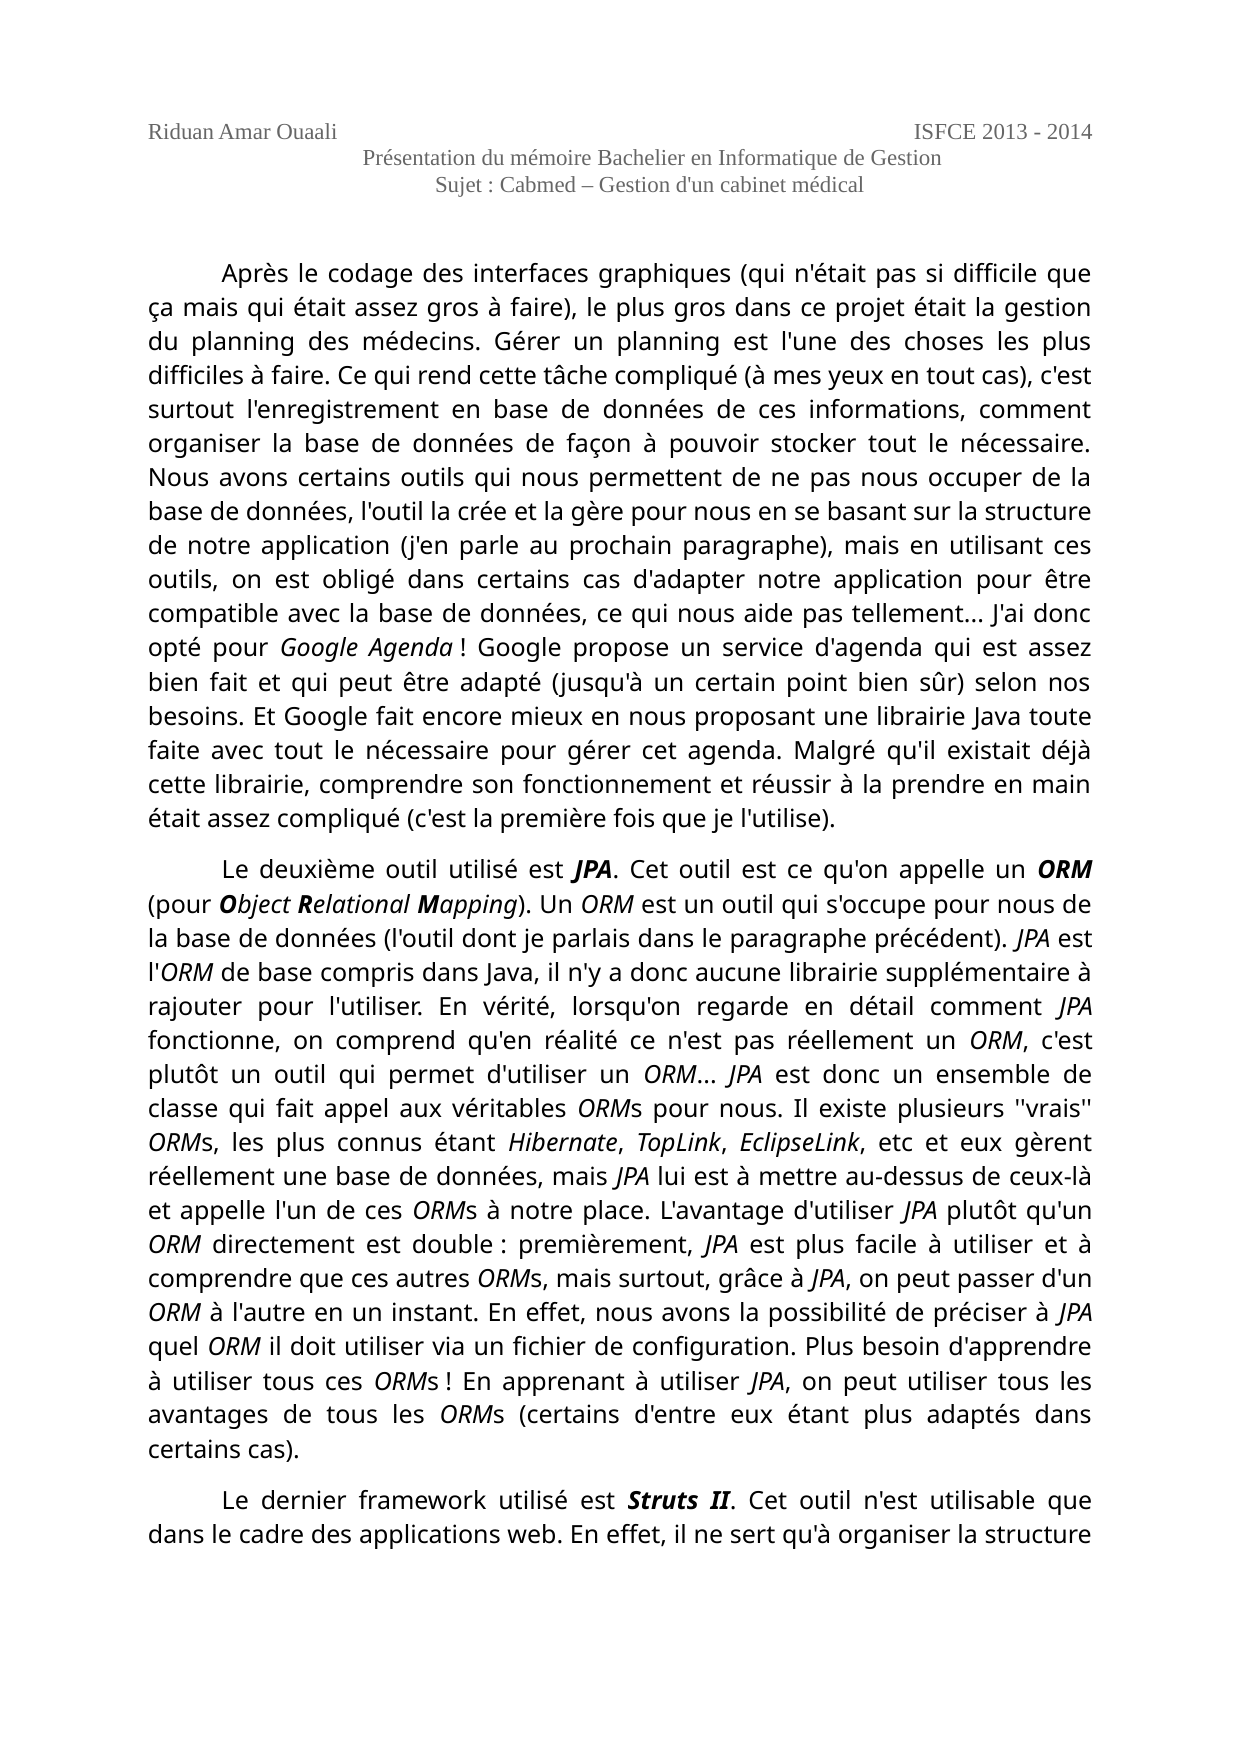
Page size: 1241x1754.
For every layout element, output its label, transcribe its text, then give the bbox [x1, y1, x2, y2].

text Le deuxième outil utilisé est JPA. Cet outil est ce qu'on appelle un ORM (pour Object Relational Mapping). Un ORM est un outil qui s'occupe pour nous de la base de données (l'outil dont je parlais dans le paragraphe précédent). JPA est l'ORM de base compris dans Java, il n'y a donc aucune librairie supplémentaire à rajouter pour l'utiliser. En vérité, lorsqu'on regarde en détail comment JPA fonctionne, on comprend qu'en réalité ce n'est pas réellement un ORM, c'est plutôt un outil qui permet d'utiliser un ORM... JPA est donc un ensemble de classe qui fait appel aux véritables ORMs pour nous. Il existe plusieurs ''vrais'' ORMs, les plus connus étant Hibernate, TopLink, EclipseLink, etc et eux gèrent réellement une base de données, mais JPA lui est à mettre au-dessus de ceux-là et appelle l'un de ces ORMs à notre place. L'avantage d'utiliser JPA plutôt qu'un ORM directement est double : premièrement, JPA est plus facile à utiliser et à comprendre que ces autres ORMs, mais surtout, grâce à JPA, on peut passer d'un ORM à l'autre en un instant. En effet, nous avons la possibilité de préciser à JPA quel ORM il doit utiliser via un fichier de configuration. Plus besoin d'apprendre à utiliser tous ces ORMs ! En apprenant à utiliser JPA, on peut utiliser tous les avantages de tous les ORMs (certains d'entre eux étant plus adaptés dans certains cas). [148, 852, 1093, 1465]
text Le dernier framework utilisé est Struts II. Cet outil n'est utilisable que dans le cadre des applications web. En effet, il ne sert qu'à organiser la structure [148, 1483, 1093, 1551]
text Après le codage des interfaces graphiques (qui n'était pas si difficile que ça mais qui était assez gros à faire), le plus gros dans ce projet était la gestion du planning des médecins. Gérer un planning est l'une des choses les plus difficiles à faire. Ce qui rend cette tâche compliqué (à mes yeux en tout cas), c'est surtout l'enregistrement en base de données de ces informations, comment organiser la base de données de façon à pouvoir stocker tout le nécessaire. Nous avons certains outils qui nous permettent de ne pas nous occuper de la base de données, l'outil la crée et la gère pour nous en se basant sur la structure de notre application (j'en parle au prochain paragraphe), mais en utilisant ces outils, on est obligé dans certains cas d'adapter notre application pour être compatible avec la base de données, ce qui nous aide pas tellement... J'ai donc opté pour Google Agenda ! Google propose un service d'agenda qui est assez bien fait et qui peut être adapté (jusqu'à un certain point bien sûr) selon nos besoins. Et Google fait encore mieux en nous proposant une librairie Java toute faite avec tout le nécessaire pour gérer cet agenda. Malgré qu'il existait déjà cette librairie, comprendre son fonctionnement et réussir à la prendre en main était assez compliqué (c'est la première fois que je l'utilise). [148, 255, 1093, 834]
